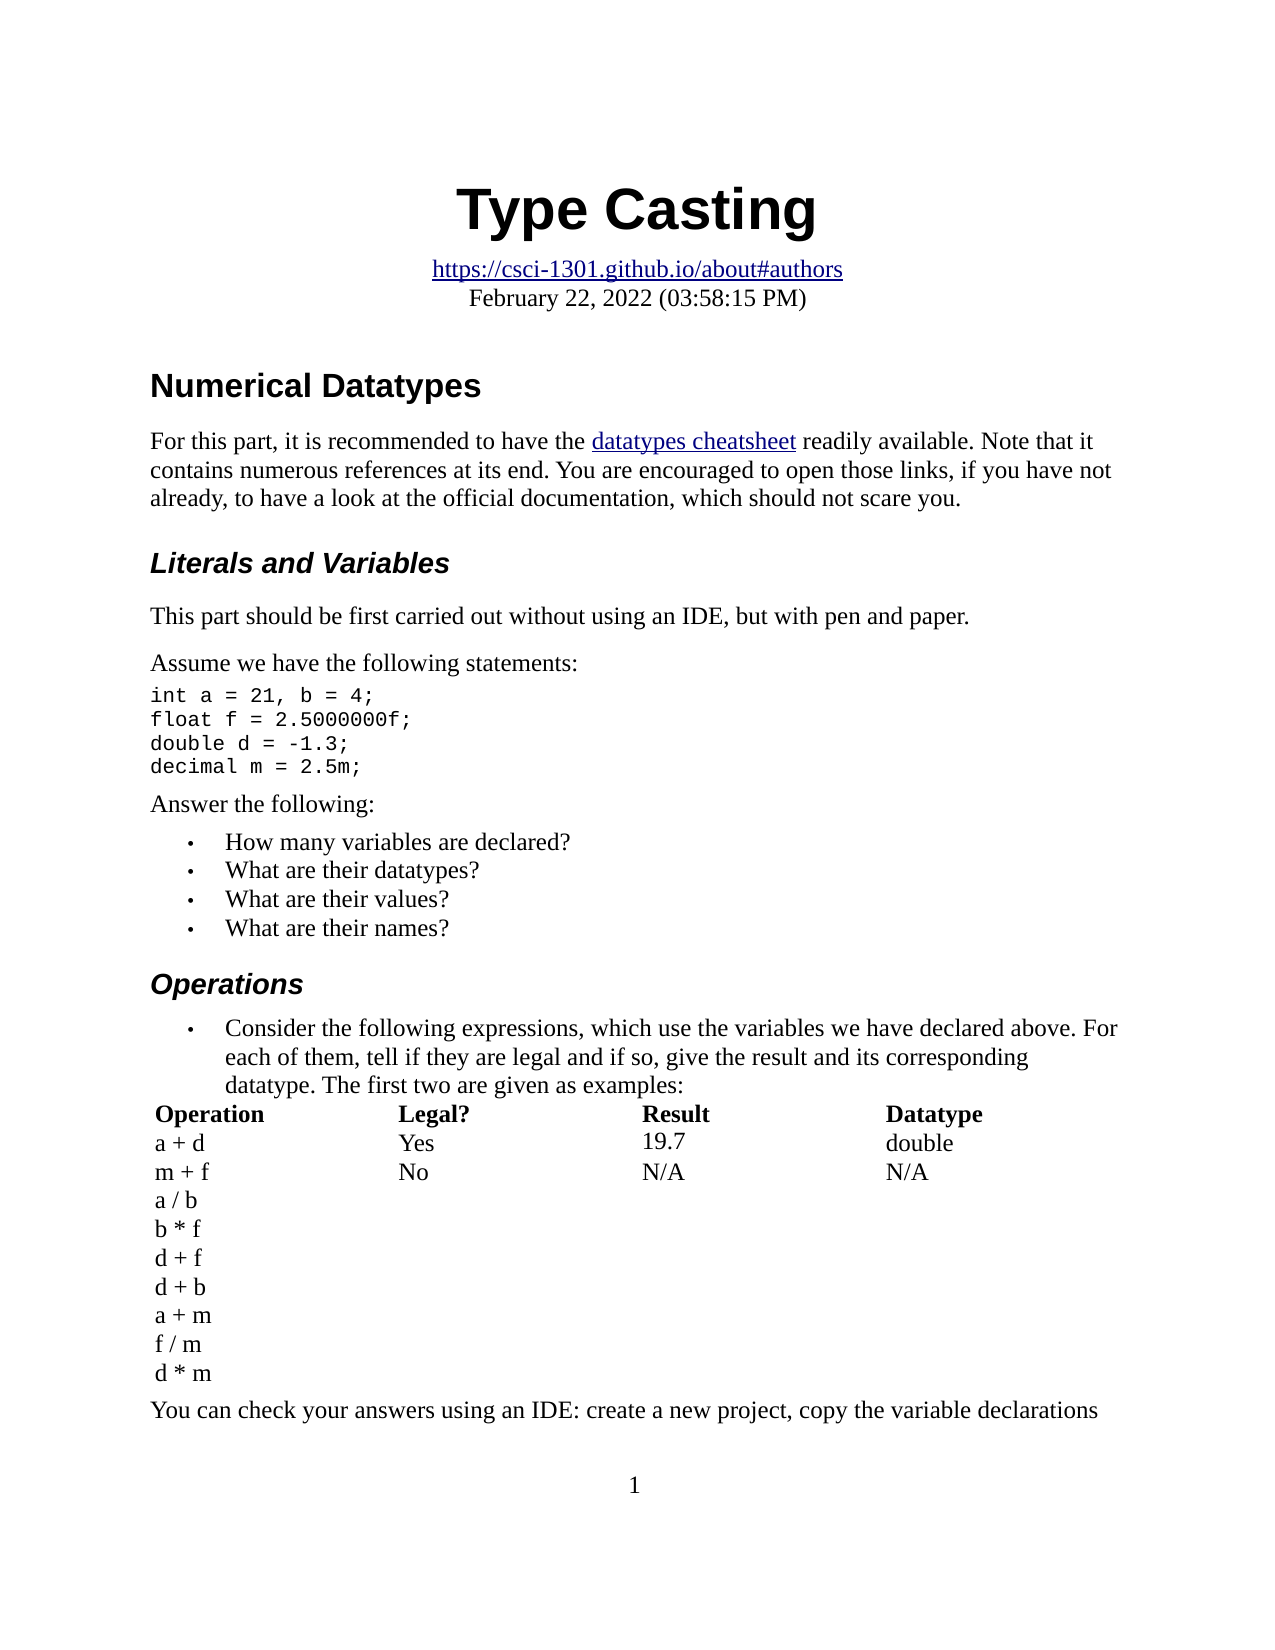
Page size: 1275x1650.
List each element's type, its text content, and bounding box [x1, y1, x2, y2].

table_cell [638, 1272, 881, 1300]
table_cell [394, 1300, 637, 1329]
text decimal m = 2.5m; [150, 756, 1125, 780]
text double d = -1.3; [150, 733, 1125, 756]
text Answer the following: [150, 789, 1125, 818]
table_header Legal? [394, 1099, 637, 1128]
table_cell a + m [150, 1300, 394, 1329]
list What are their values? [187, 884, 1125, 913]
table_cell f / m [150, 1329, 394, 1358]
table_cell [638, 1243, 881, 1272]
text Assume we have the following statements: [150, 648, 1125, 677]
table_cell Yes [394, 1128, 637, 1157]
table_cell b * f [150, 1214, 394, 1243]
table_header Result [638, 1099, 881, 1128]
table_cell d + b [150, 1272, 394, 1300]
text February 22, 2022 (03:58:15 PM) [150, 283, 1125, 312]
table_cell d * m [150, 1358, 394, 1387]
table_cell [881, 1272, 1125, 1300]
table_cell N/A [638, 1157, 881, 1185]
table_cell [638, 1358, 881, 1387]
table_cell [881, 1185, 1125, 1214]
table_cell [638, 1185, 881, 1214]
table_cell [881, 1214, 1125, 1243]
table_cell [881, 1300, 1125, 1329]
list What are their datatypes? [187, 856, 1125, 884]
table_cell a + d [150, 1128, 394, 1157]
table_cell [394, 1243, 637, 1272]
table_cell No [394, 1157, 637, 1185]
table_cell [881, 1329, 1125, 1358]
table_cell [394, 1272, 637, 1300]
table_cell d + f [150, 1243, 394, 1272]
table_header Datatype [881, 1099, 1125, 1128]
table_cell [394, 1358, 637, 1387]
list Consider the following expressions, which use the variables we have declared above. For each of them, tell if they are legal and if so, give the result and its corresponding datatype. The first two are given as examples: [187, 1013, 1125, 1099]
table_cell [638, 1329, 881, 1358]
table_cell [394, 1185, 637, 1214]
subtitle Numerical Datatypes [150, 366, 1125, 404]
list What are their names? [187, 913, 1125, 942]
text int a = 21, b = 4; [150, 686, 1125, 709]
text For this part, it is recommended to have the datatypes cheatsheet readily available. Note that it contains numerous references at its end. You are encouraged to open those links, if you have not already, to have a look at the official documentation, which should not scare you. [150, 426, 1125, 512]
subtitle Literals and Variables [150, 546, 1125, 580]
text This part should be first carried out without using an IDE, but with pen and paper. [150, 601, 1125, 630]
text You can check your answers using an IDE: create a new project, copy the variable declarations [150, 1396, 1125, 1424]
table_cell [638, 1214, 881, 1243]
table_cell N/A [881, 1157, 1125, 1185]
table_cell [394, 1214, 637, 1243]
table_header Operation [150, 1099, 394, 1128]
table_cell [638, 1300, 881, 1329]
table_cell [394, 1329, 637, 1358]
list How many variables are declared? [187, 827, 1125, 856]
subtitle Operations [150, 967, 1125, 1000]
table_cell [881, 1243, 1125, 1272]
table_cell [638, 1128, 881, 1157]
table_cell [881, 1358, 1125, 1387]
table_cell a / b [150, 1185, 394, 1214]
title Type Casting [150, 175, 1125, 242]
text https://csci-1301.github.io/about#authors [150, 254, 1125, 283]
table_cell m + f [150, 1157, 394, 1185]
table_cell double [881, 1128, 1125, 1157]
text float f = 2.5000000f; [150, 709, 1125, 733]
